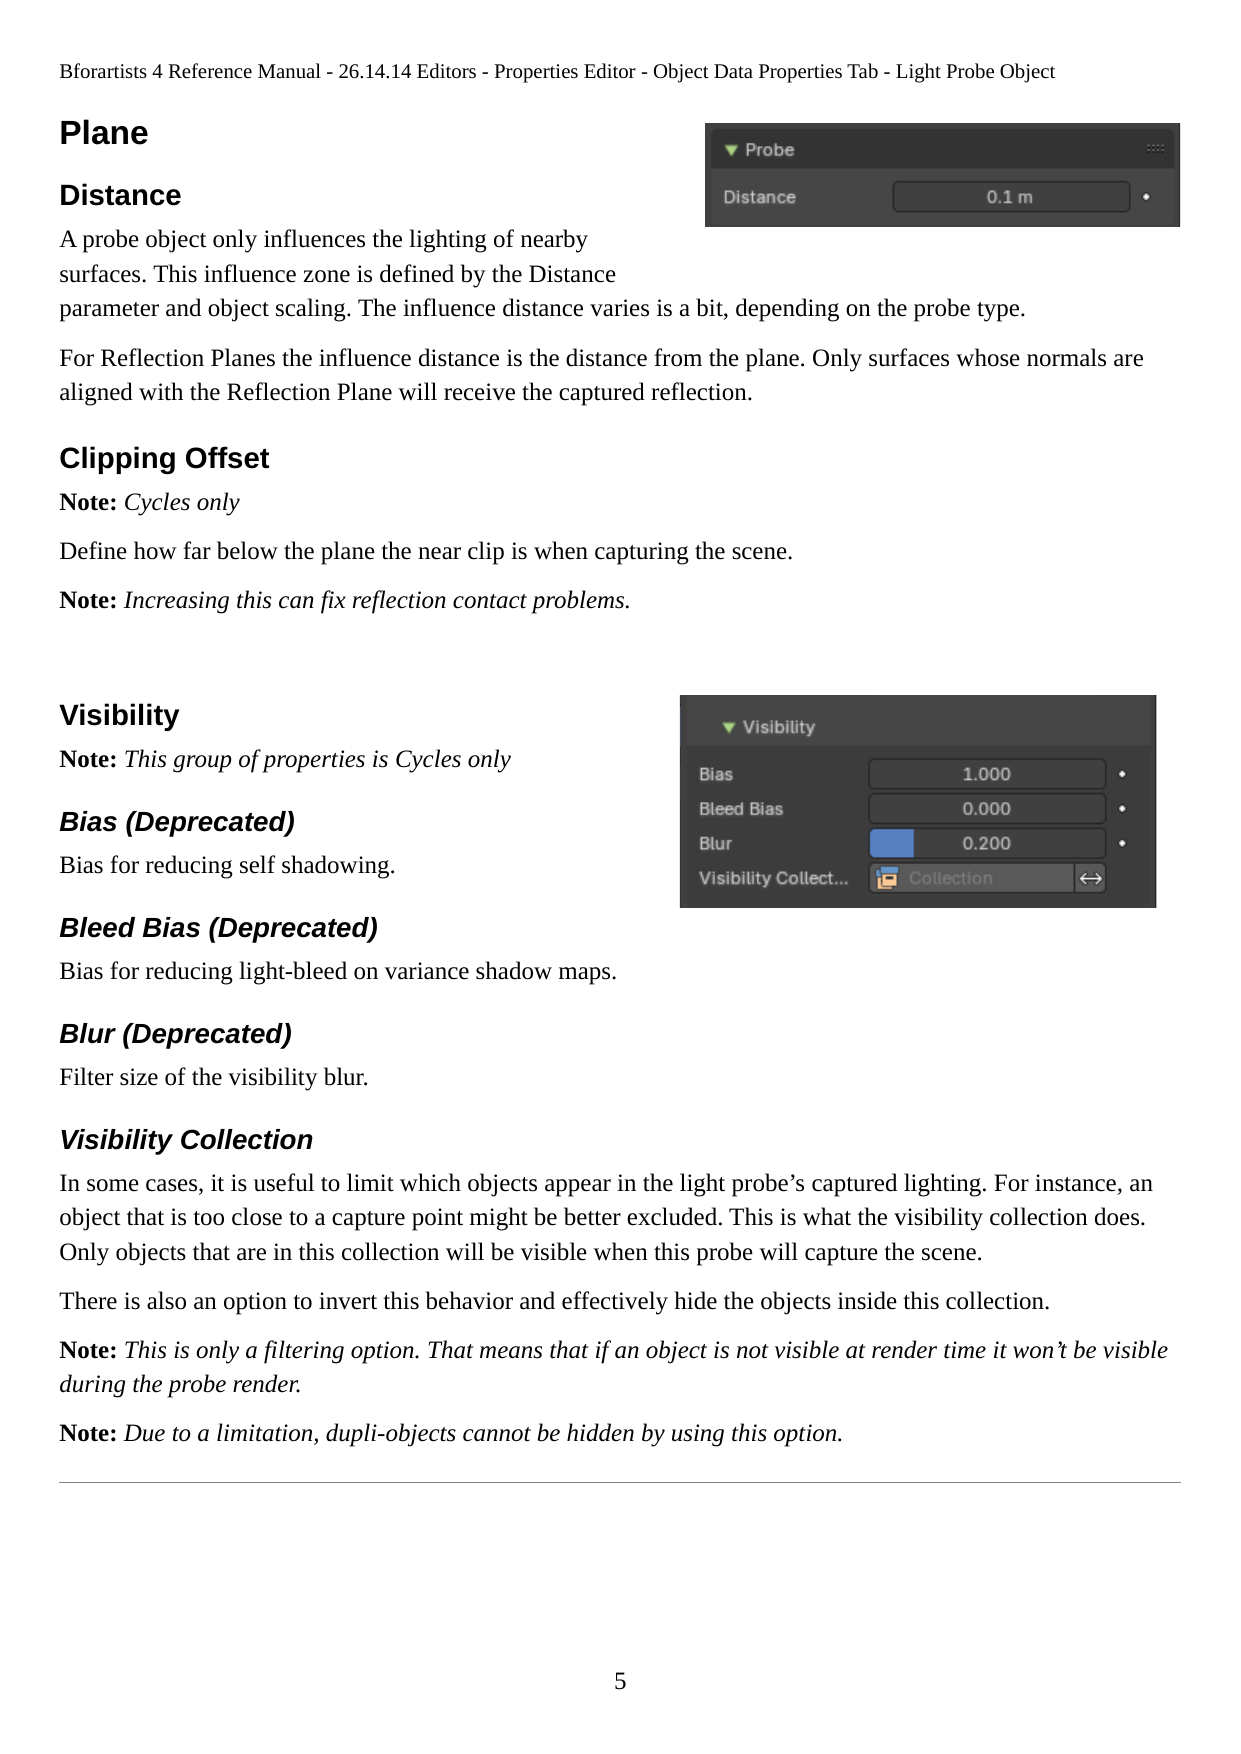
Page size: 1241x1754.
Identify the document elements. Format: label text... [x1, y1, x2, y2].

text Define how far below the plane the near clip is when capturing the scene. [59, 536, 1181, 565]
text Note: This group of properties is Cycles only [59, 744, 679, 773]
subtitle Visibility [59, 698, 679, 732]
text Bias for reducing self shadowing. [59, 850, 679, 879]
text There is also an option to invert this behavior and effectively hide the objects inside this collection. [59, 1286, 1181, 1314]
subtitle Blur (Deprecated) [59, 1017, 1181, 1049]
subtitle Bias (Deprecated) [59, 806, 679, 837]
subtitle [1157, 806, 1181, 837]
text Note: Due to a limitation, dupli-objects cannot be hidden by using this option. [59, 1418, 1181, 1447]
text In some cases, it is useful to limit which objects appear in the light probe’s captured lighting. For instance, an object that is too close to a capture point might be better excluded. This is what the visibility collection does. Only objects that are in this collection will be visible when this probe will capture the scene. [59, 1168, 1181, 1266]
text Note: Cycles only [59, 487, 1181, 516]
text Bias for reducing light-bleed on variance shadow maps. [59, 956, 1181, 985]
picture [679, 695, 1157, 908]
subtitle Distance [59, 178, 705, 212]
picture [705, 123, 1181, 227]
subtitle Bleed Bias (Deprecated) [59, 912, 1181, 943]
subtitle [1157, 698, 1181, 732]
subtitle Clipping Offset [59, 441, 1181, 474]
subtitle Visibility Collection [59, 1123, 1181, 1155]
text Note: This is only a filtering option. That means that if an object is not visible at render time it won’t be visible during the probe render. [59, 1335, 1181, 1398]
text A probe object only influences the lighting of nearby surfaces. This influence zone is defined by the Distance parameter and object scaling. The influence distance varies is a bit, depending on the probe type. [59, 224, 1181, 322]
text Filter size of the visibility blur. [59, 1062, 1181, 1091]
text [1157, 850, 1181, 879]
text Note: Increasing this can fix reflection contact problems. [59, 585, 1181, 614]
subtitle Plane [59, 113, 1181, 151]
text For Reflection Planes the influence distance is the distance from the plane. Only surfaces whose normals are aligned with the Reflection Plane will receive the captured reflection. [59, 343, 1181, 406]
